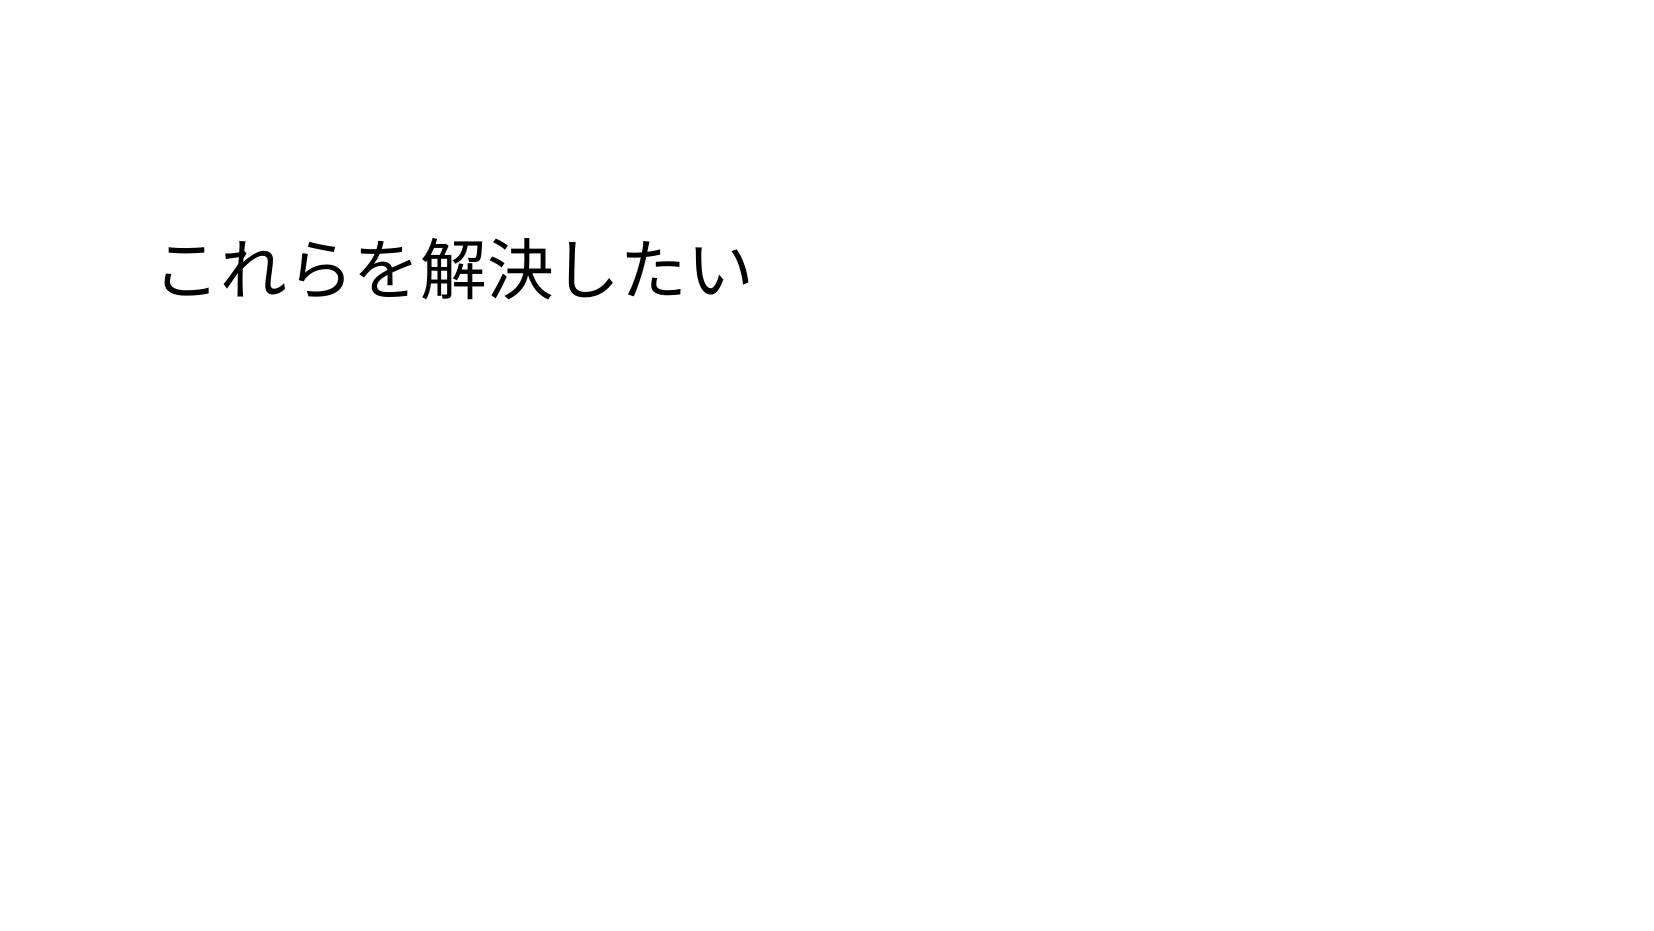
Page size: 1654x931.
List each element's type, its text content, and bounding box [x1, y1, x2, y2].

list これらを解決したい [82, 217, 1571, 758]
